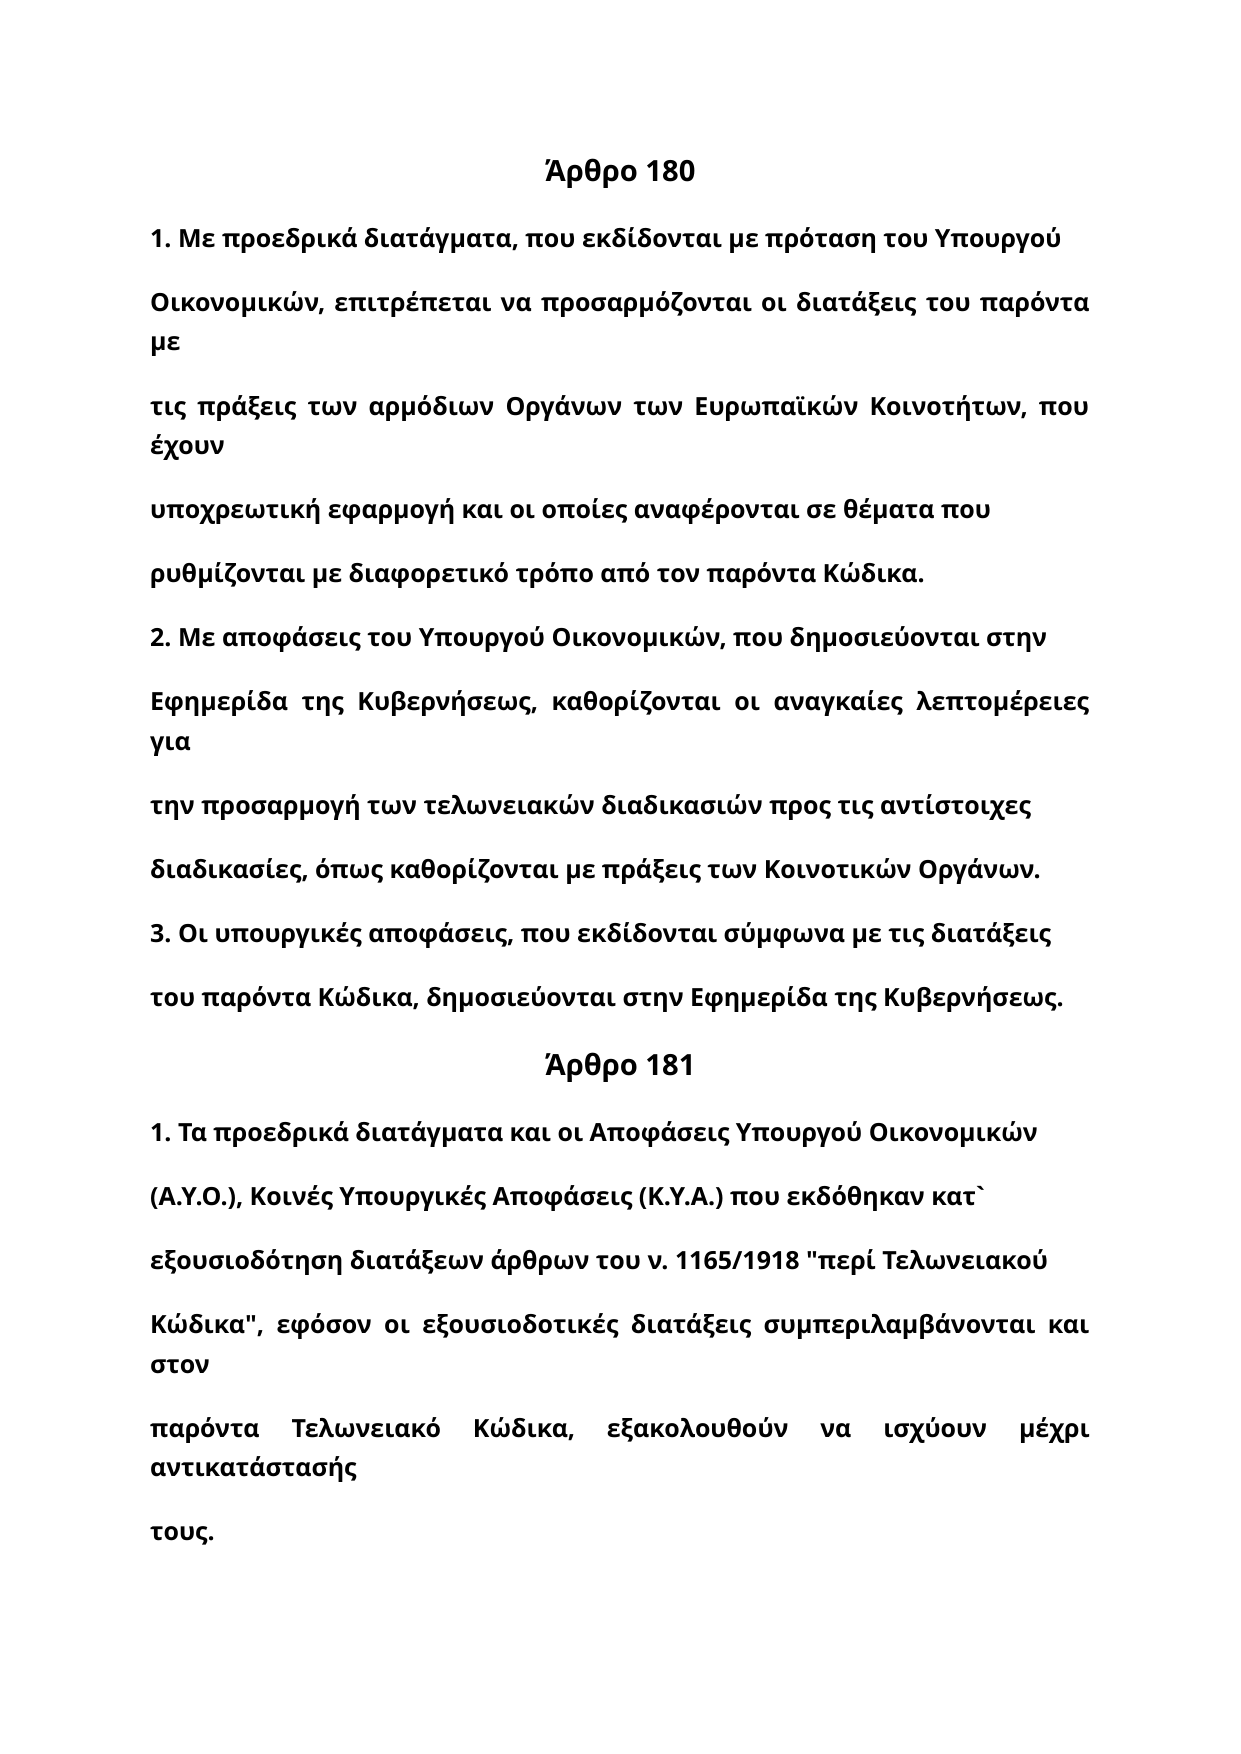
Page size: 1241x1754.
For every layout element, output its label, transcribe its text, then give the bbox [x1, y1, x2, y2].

text υποχρεωτική εφαρμογή και οι οποίες αναφέρονται σε θέματα που [150, 491, 1090, 526]
text τους. [150, 1514, 1090, 1548]
text 1. Τα προεδρικά διατάγματα και οι Αποφάσεις Υπουργού Οικονομικών [150, 1114, 1090, 1149]
text διαδικασίες, όπως καθορίζονται με πράξεις των Κοινοτικών Οργάνων. [150, 851, 1090, 886]
text την προσαρμογή των τελωνειακών διαδικασιών προς τις αντίστοιχες [150, 787, 1090, 821]
text ρυθμίζονται με διαφορετικό τρόπο από τον παρόντα Κώδικα. [150, 556, 1090, 590]
text 2. Με αποφάσεις του Υπουργού Οικονομικών, που δημοσιεύονται στην [150, 620, 1090, 654]
text Οικονομικών, επιτρέπεται να προσαρμόζονται οι διατάξεις του παρόντα με [150, 285, 1090, 358]
text 1. Με προεδρικά διατάγματα, που εκδίδονται με πρόταση του Υπουργού [150, 221, 1090, 255]
text Κώδικα", εφόσον οι εξουσιοδοτικές διατάξεις συμπεριλαμβάνονται και στον [150, 1307, 1090, 1380]
text Εφημερίδα της Κυβερνήσεως, καθορίζονται οι αναγκαίες λεπτομέρειες για [150, 684, 1090, 757]
text 3. Οι υπουργικές αποφάσεις, που εκδίδονται σύμφωνα με τις διατάξεις [150, 916, 1090, 950]
text (Α.Υ.Ο.), Κοινές Υπουργικές Αποφάσεις (Κ.Υ.Α.) που εκδόθηκαν κατ` [150, 1179, 1090, 1213]
text του παρόντα Κώδικα, δημοσιεύονται στην Εφημερίδα της Κυβερνήσεως. [150, 980, 1090, 1014]
text τις πράξεις των αρμόδιων Οργάνων των Ευρωπαϊκών Κοινοτήτων, που έχουν [150, 388, 1090, 461]
text παρόντα Τελωνειακό Κώδικα, εξακολουθούν να ισχύουν μέχρι αντικατάστασής [150, 1410, 1090, 1484]
subtitle Άρθρο 180 [150, 150, 1090, 190]
subtitle Άρθρο 181 [150, 1044, 1090, 1084]
text εξουσιοδότηση διατάξεων άρθρων του ν. 1165/1918 "περί Τελωνειακού [150, 1243, 1090, 1277]
